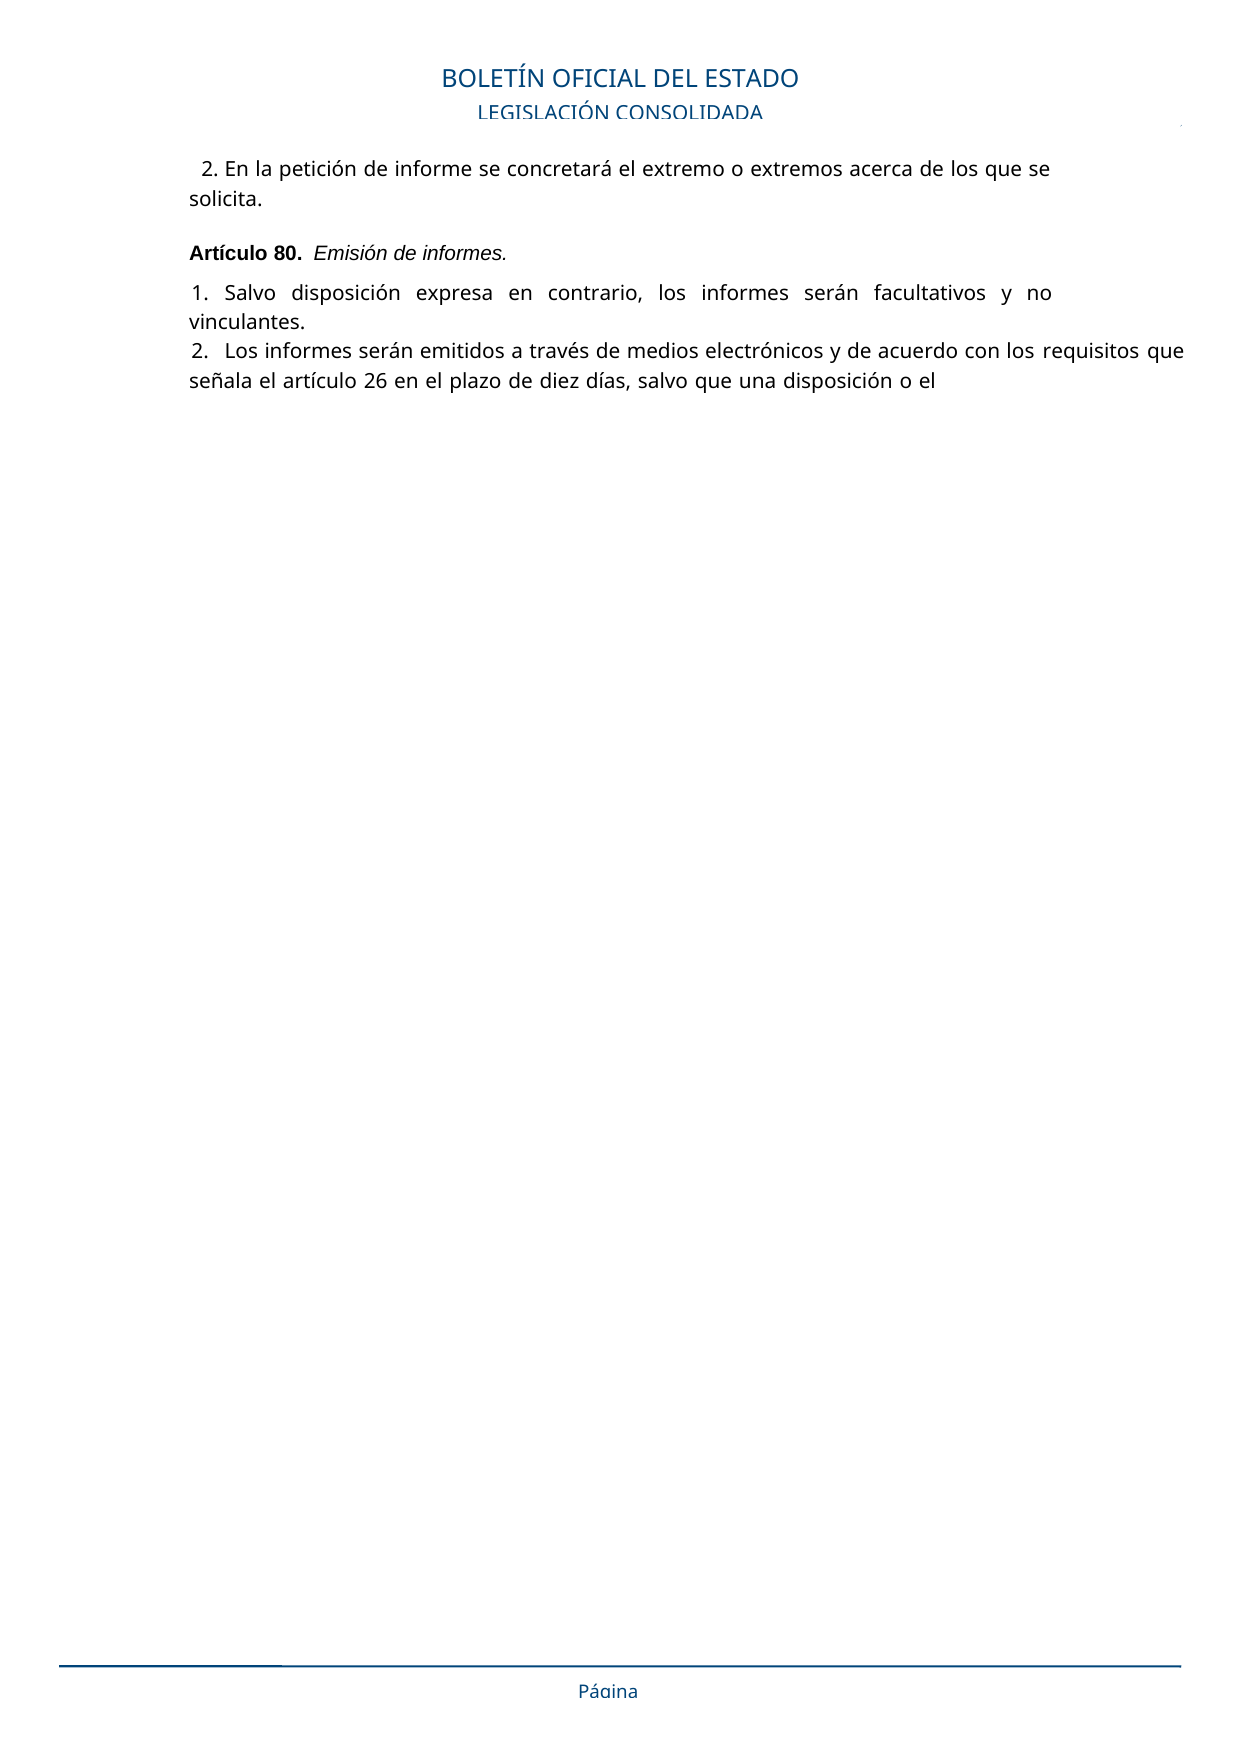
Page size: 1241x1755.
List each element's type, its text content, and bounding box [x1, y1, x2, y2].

text Artículo 80. Emisión de informes. [189, 241, 1184, 265]
list En la petición de informe se concretará el extremo o extremos acerca de los que se solicita. [166, 154, 1052, 212]
list Salvo disposición expresa en contrario, los informes serán facultativos y no vinculantes. [156, 278, 1052, 336]
list Los informes serán emitidos a través de medios electrónicos y de acuerdo con los requisitos que señala el artículo 26 en el plazo de diez días, salvo que una disposición o el [156, 337, 1184, 394]
